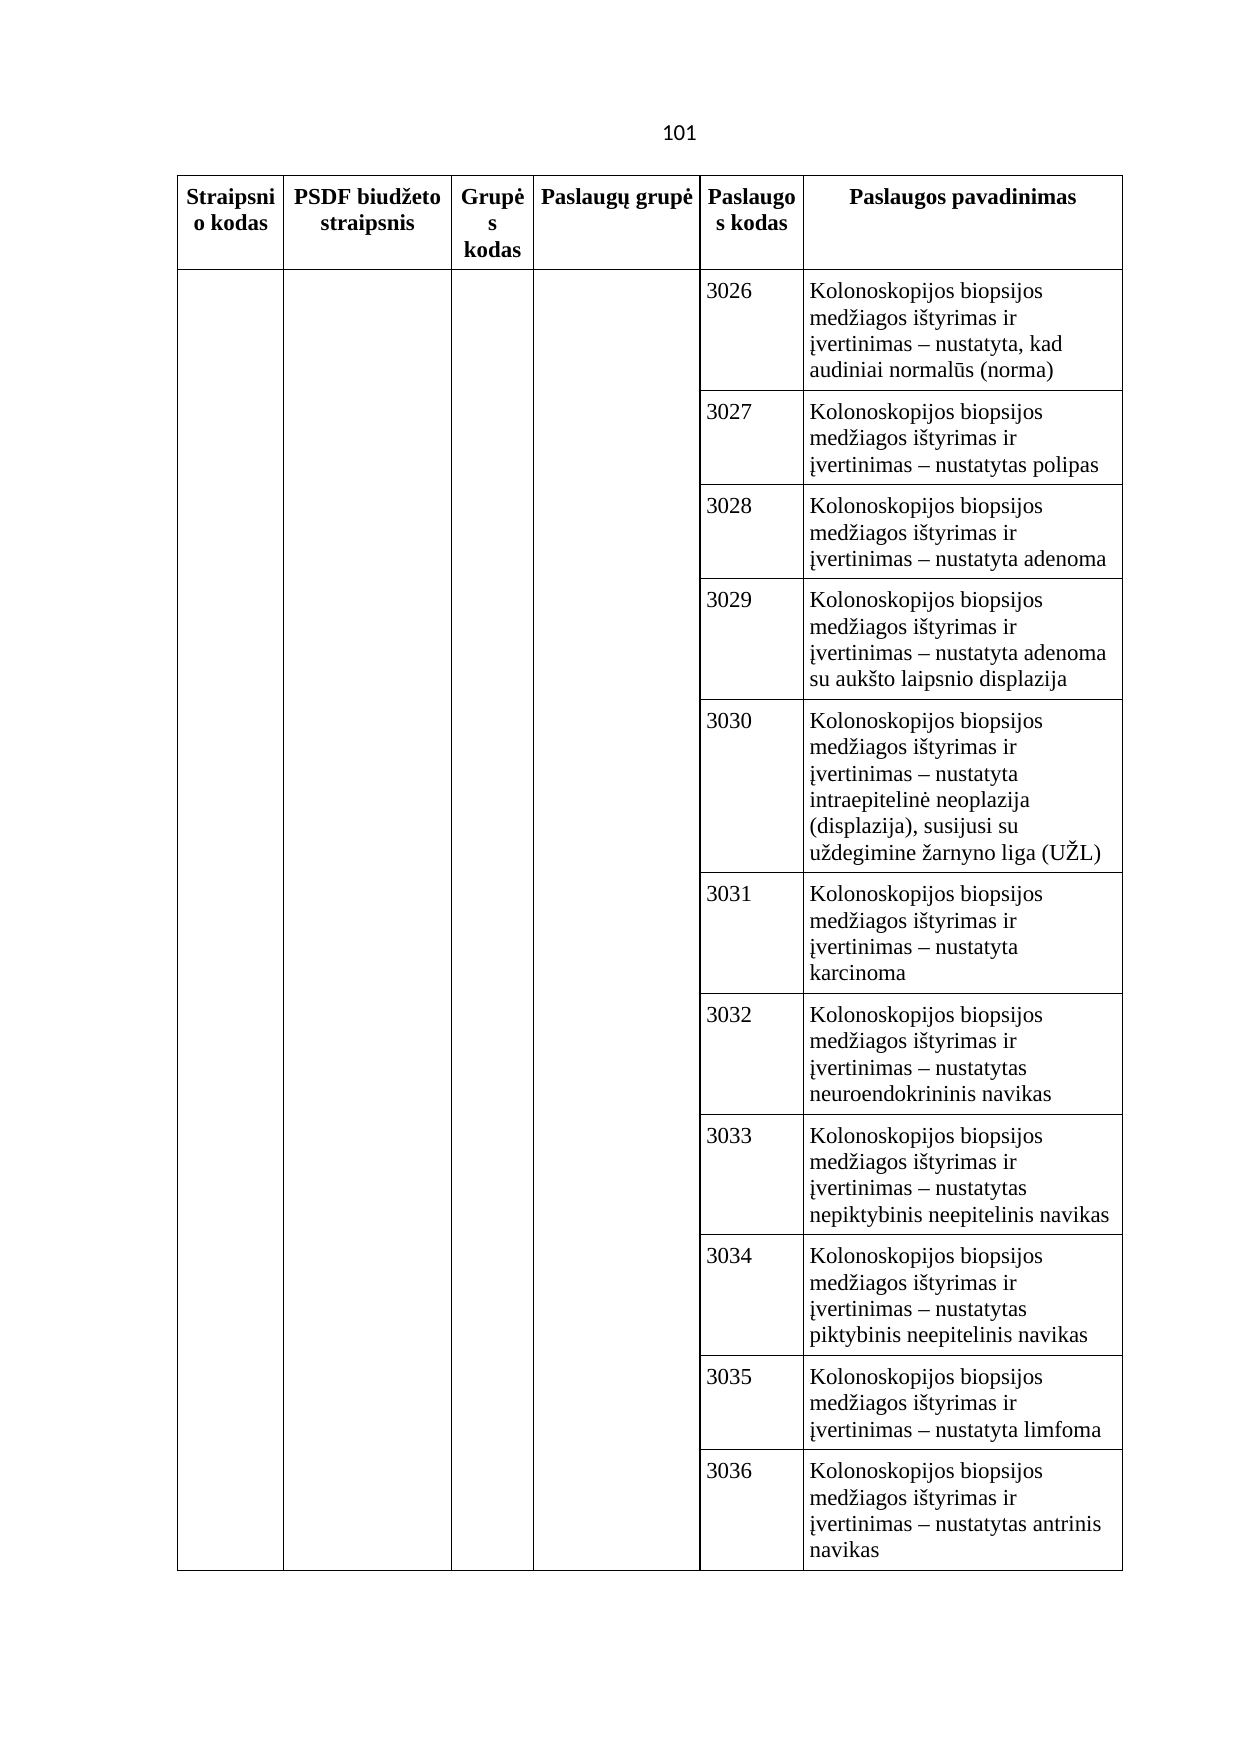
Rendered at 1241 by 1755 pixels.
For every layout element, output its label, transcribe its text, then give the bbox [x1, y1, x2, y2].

table_header Paslaugos kodas [701, 176, 803, 269]
table_cell [452, 993, 533, 1113]
table_cell [178, 484, 283, 578]
table_cell [452, 390, 533, 484]
table_cell [452, 1449, 533, 1570]
table_cell [534, 699, 699, 872]
table_cell 3036 [701, 1450, 803, 1570]
table_cell Kolonoskopijos biopsijos medžiagos ištyrimas ir įvertinimas – nustatytas piktybinis neepitelinis navikas [804, 1235, 1122, 1355]
table_cell [534, 872, 699, 993]
table_cell Kolonoskopijos biopsijos medžiagos ištyrimas ir įvertinimas – nustatyta adenoma [804, 485, 1122, 578]
table_cell [534, 390, 699, 484]
table_cell [178, 699, 283, 872]
table_cell Kolonoskopijos biopsijos medžiagos ištyrimas ir įvertinimas – nustatytas polipas [804, 391, 1122, 484]
table_cell [178, 270, 283, 390]
table_cell 3032 [701, 994, 803, 1113]
table_cell [534, 1355, 699, 1449]
table_header Straipsnio kodas [178, 176, 283, 269]
table_cell [178, 872, 283, 993]
table_cell Kolonoskopijos biopsijos medžiagos ištyrimas ir įvertinimas – nustatyta limfoma [804, 1356, 1122, 1449]
table_cell [284, 699, 451, 872]
table_cell [534, 1234, 699, 1355]
table_cell [452, 872, 533, 993]
table_cell [452, 1114, 533, 1234]
table_cell 3030 [701, 700, 803, 872]
table_header Paslaugos pavadinimas [804, 176, 1122, 269]
table_cell Kolonoskopijos biopsijos medžiagos ištyrimas ir įvertinimas – nustatytas nepiktybinis neepitelinis navikas [804, 1115, 1122, 1234]
table_cell [284, 872, 451, 993]
table_cell Kolonoskopijos biopsijos medžiagos ištyrimas ir įvertinimas – nustatyta, kad audiniai normalūs (norma) [804, 270, 1122, 390]
table_cell 3026 [701, 270, 803, 390]
table_cell Kolonoskopijos biopsijos medžiagos ištyrimas ir įvertinimas – nustatyta intraepitelinė neoplazija (displazija), susijusi su uždegimine žarnyno liga (UŽL) [804, 700, 1122, 872]
table_cell [284, 993, 451, 1113]
table_cell [284, 390, 451, 484]
table_header PSDF biudžeto straipsnis [284, 176, 451, 269]
table_cell [534, 1114, 699, 1234]
table_cell [284, 270, 451, 390]
table_header Grupės kodas [452, 176, 533, 269]
table_cell 3029 [701, 579, 803, 699]
table_cell 3028 [701, 485, 803, 578]
table_cell [534, 270, 699, 390]
table_cell [452, 484, 533, 578]
table_cell Kolonoskopijos biopsijos medžiagos ištyrimas ir įvertinimas – nustatytas antrinis navikas [804, 1450, 1122, 1570]
table_cell [452, 270, 533, 390]
table_cell [534, 1449, 699, 1570]
table_cell [534, 993, 699, 1113]
table_cell [284, 1114, 451, 1234]
table_cell 3035 [701, 1356, 803, 1449]
table_cell 3033 [701, 1115, 803, 1234]
table_cell [178, 1449, 283, 1570]
table_cell [284, 1234, 451, 1355]
table_cell [284, 1449, 451, 1570]
table_cell [284, 484, 451, 578]
table_cell [452, 1234, 533, 1355]
table_cell [284, 1355, 451, 1449]
table_cell 3027 [701, 391, 803, 484]
table_cell [452, 578, 533, 699]
table_cell [178, 993, 283, 1113]
table_cell [178, 578, 283, 699]
table_cell [178, 1234, 283, 1355]
table_cell [534, 578, 699, 699]
table_cell 3031 [701, 873, 803, 993]
table_cell [452, 1355, 533, 1449]
table_header Paslaugų grupė [534, 176, 699, 269]
table_cell [178, 390, 283, 484]
table_cell 3034 [701, 1235, 803, 1355]
table_cell Kolonoskopijos biopsijos medžiagos ištyrimas ir įvertinimas – nustatytas neuroendokrininis navikas [804, 994, 1122, 1113]
table_cell Kolonoskopijos biopsijos medžiagos ištyrimas ir įvertinimas – nustatyta karcinoma [804, 873, 1122, 993]
table_cell [284, 578, 451, 699]
table_cell [178, 1355, 283, 1449]
table_cell [452, 699, 533, 872]
table_cell [534, 484, 699, 578]
table_cell [178, 1114, 283, 1234]
table_cell Kolonoskopijos biopsijos medžiagos ištyrimas ir įvertinimas – nustatyta adenoma su aukšto laipsnio displazija [804, 579, 1122, 699]
